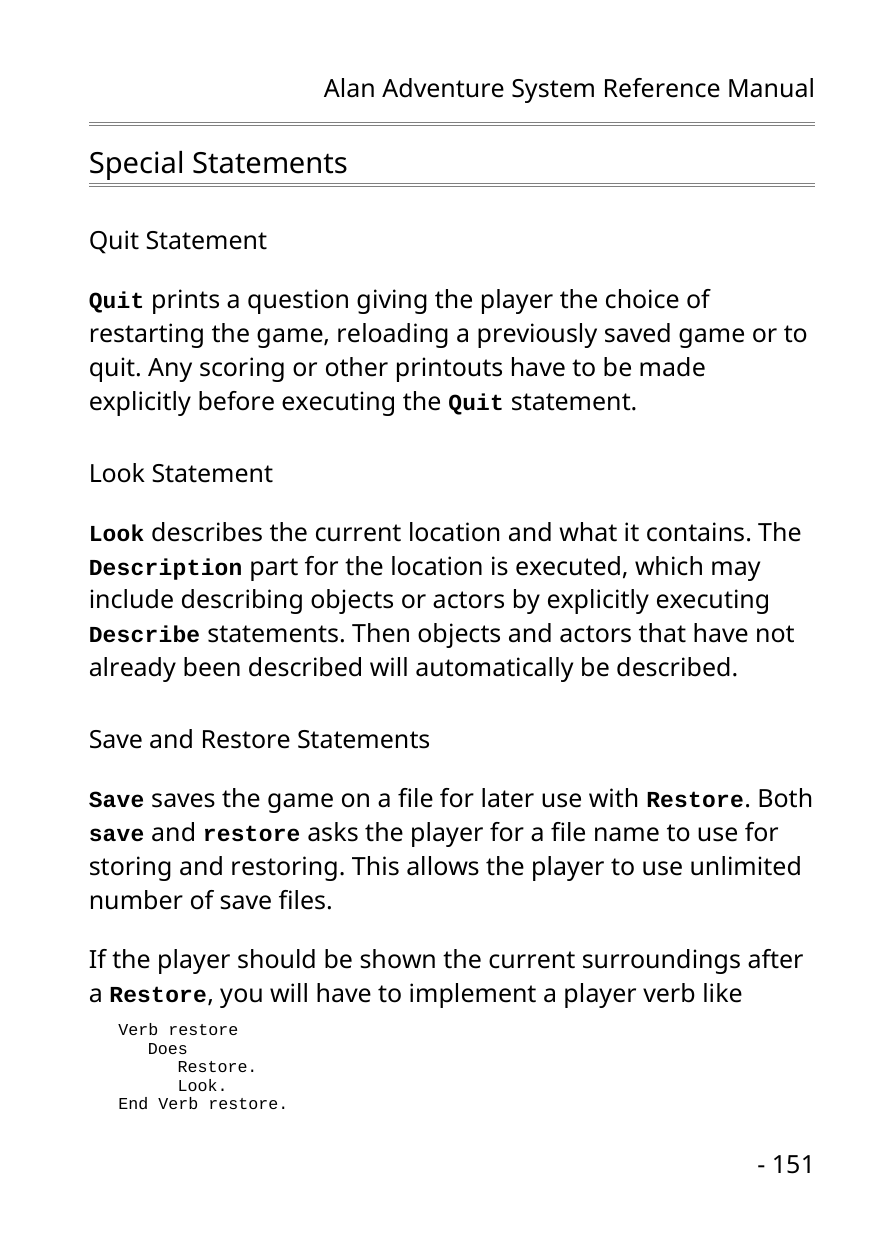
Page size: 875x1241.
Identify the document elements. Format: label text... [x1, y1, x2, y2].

text Verb restore Does Restore. Look. End Verb restore. [118, 1022, 815, 1115]
subtitle Save and Restore Statements [88, 722, 815, 756]
text Quit prints a question giving the player the choice of restarting the game, re­loading a previously saved game or to quit. Any scoring or other printouts have to be made explicitly before executing the Quit statement. [88, 282, 815, 418]
subtitle Look Statement [88, 456, 815, 489]
text Save saves the game on a file for later use with Restore. Both save and restore asks the player for a file name to use for storing and restoring. This allows the player to use unlimited number of save files. [88, 781, 815, 917]
subtitle Quit Statement [88, 223, 815, 257]
text If the player should be shown the current surroundings after a Restore, you will have to implement a player verb like [88, 942, 815, 1009]
text Look describes the current location and what it contains. The Descrip­tion part for the location is executed, which may include describing objects or actors by explicitly executing Describe statements. Then objects and ac­tors that have not already been described will automatically be described. [88, 514, 815, 684]
subtitle Special Statements [88, 142, 815, 186]
